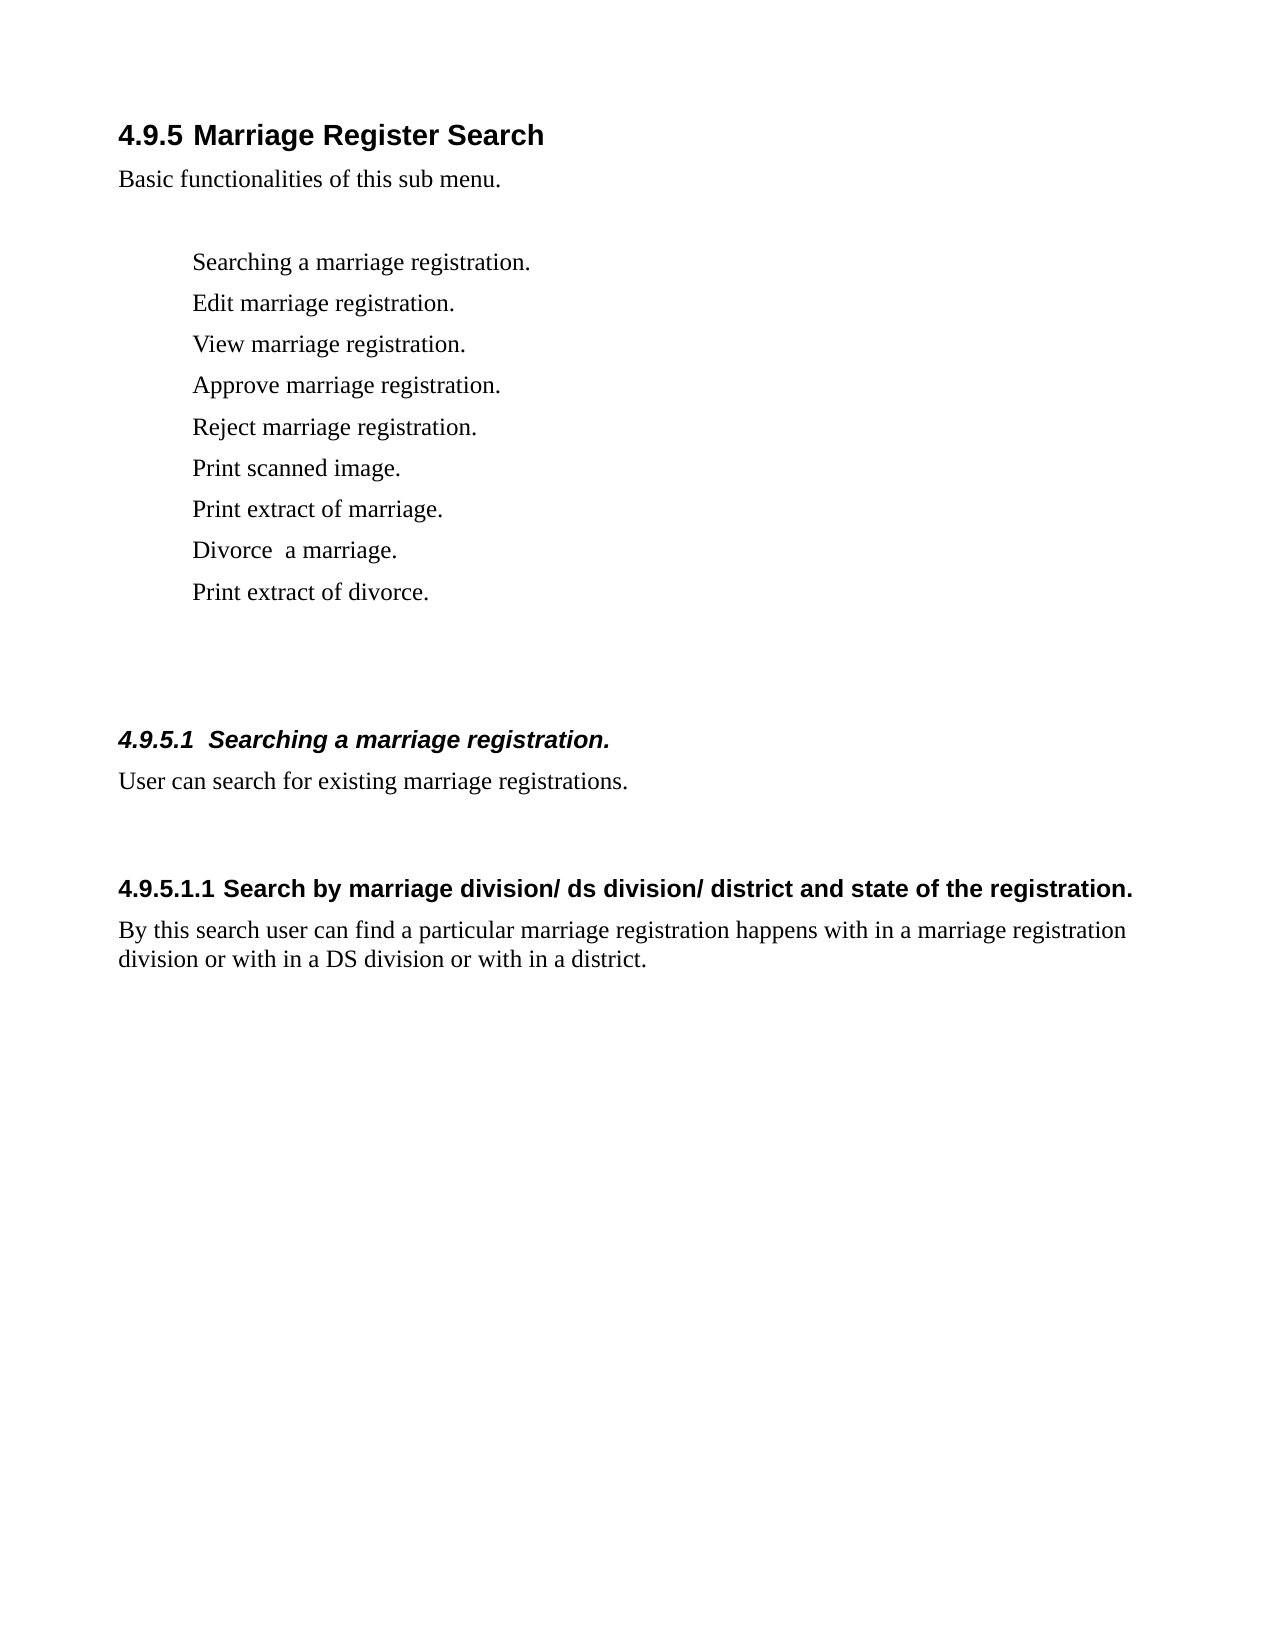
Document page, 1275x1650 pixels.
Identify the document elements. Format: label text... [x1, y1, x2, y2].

text Searching a marriage registration. [118, 247, 1157, 275]
text Divorce a marriage. [118, 535, 1157, 564]
subtitle Searching a marriage registration. [118, 725, 1157, 754]
text Edit marriage registration. [118, 288, 1157, 317]
text Print scanned image. [118, 453, 1157, 482]
text View marriage registration. [118, 329, 1157, 358]
text By this search user can find a particular marriage registration happens with in a marriage registration division or with in a DS division or with in a district. [118, 915, 1157, 972]
text Print extract of divorce. [118, 577, 1157, 605]
text Reject marriage registration. [118, 412, 1157, 440]
subtitle Marriage Register Search [118, 118, 1157, 152]
subtitle Search by marriage division/ ds division/ district and state of the registration. [118, 874, 1157, 902]
text Basic functionalities of this sub menu. [118, 164, 1157, 193]
text User can search for existing marriage registrations. [118, 766, 1157, 795]
text Approve marriage registration. [118, 370, 1157, 399]
text Print extract of marriage. [118, 494, 1157, 523]
